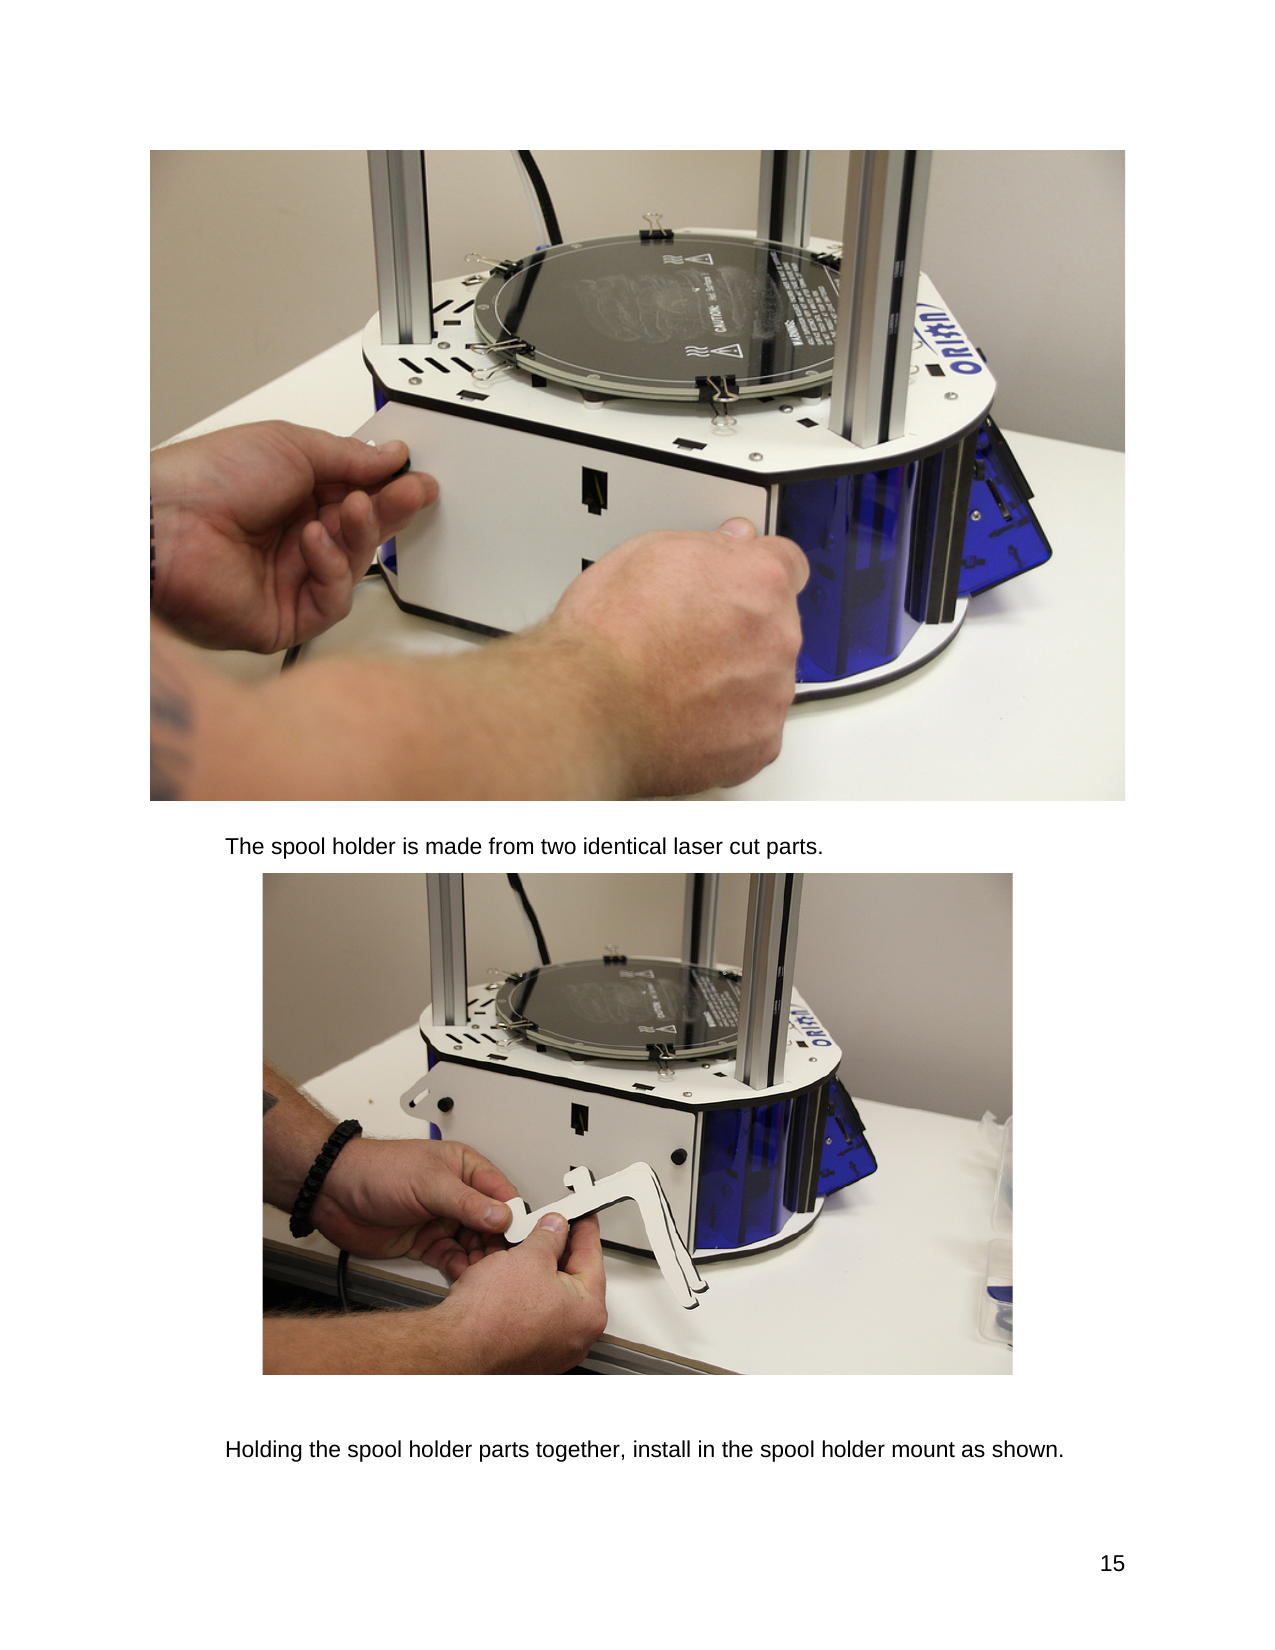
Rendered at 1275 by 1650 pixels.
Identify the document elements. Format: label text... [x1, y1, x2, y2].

text The spool holder is made from two identical laser cut parts. [150, 834, 1125, 859]
picture [150, 150, 1125, 801]
text Holding the spool holder parts together, install in the spool holder mount as shown. [150, 1437, 1125, 1463]
picture [262, 873, 1013, 1375]
